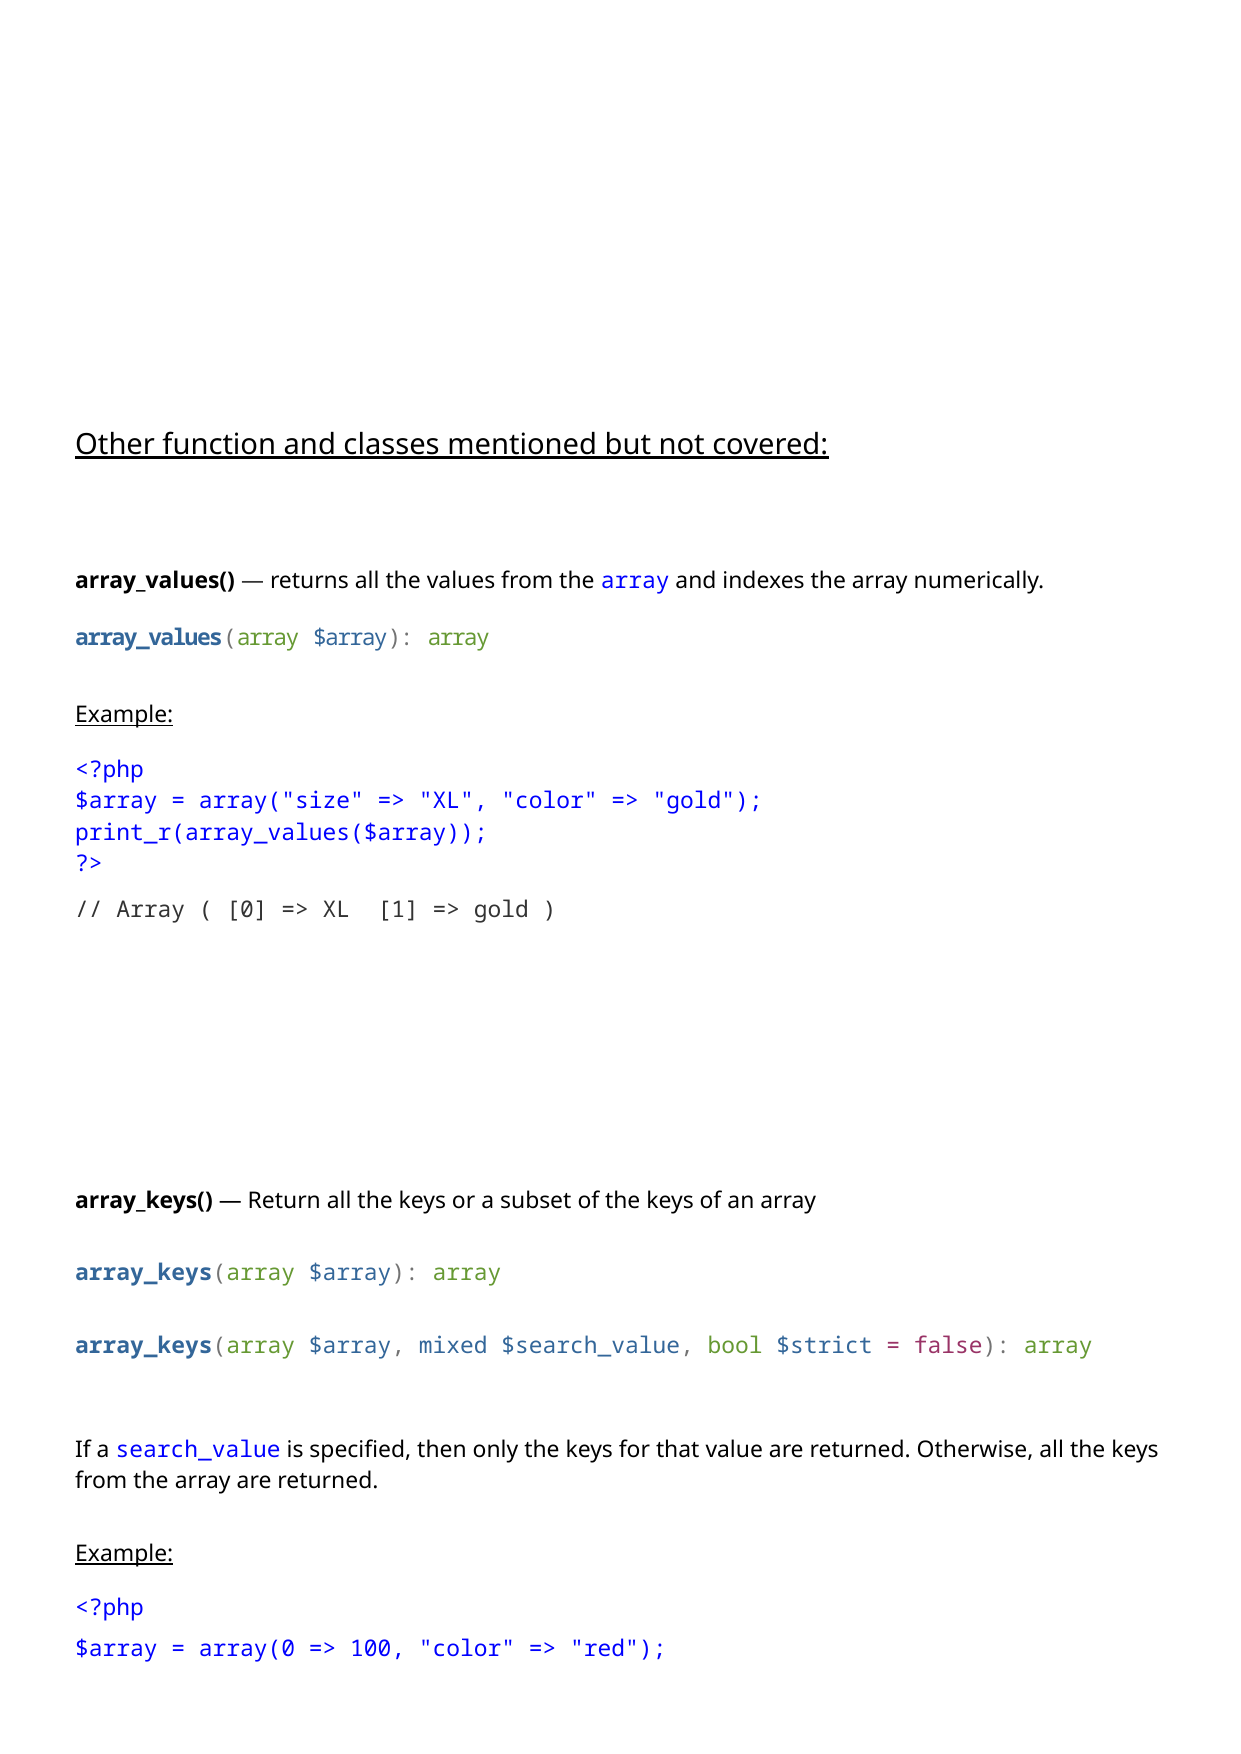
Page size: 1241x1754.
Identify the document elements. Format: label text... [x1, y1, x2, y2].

text array_keys() — Return all the keys or a subset of the keys of an array [75, 1183, 1166, 1215]
text array_values() — returns all the values from the array and indexes the array numerically. [75, 564, 1166, 595]
text Example: [75, 698, 1166, 729]
text array_keys(array $array, mixed $search_value, bool $strict = false): array [75, 1329, 1166, 1360]
text <?php $array = array("size" => "XL", "color" => "gold"); print_r(array_values($array)); ?> [75, 753, 1166, 878]
text Example: [75, 1536, 1166, 1568]
text If a search_value is specified, then only the keys for that value are returned. Otherwise, all the keys from the array are returned. [75, 1433, 1166, 1495]
text Other function and classes mentioned but not covered: [75, 423, 1166, 463]
text <?php [75, 1591, 1166, 1623]
text array_keys(array $array): array [75, 1256, 1166, 1287]
text // Array ( [0] => XL [1] => gold ) [75, 893, 1166, 924]
text $array = array(0 => 100, "color" => "red"); [75, 1632, 1166, 1663]
text array_values(array $array): array [75, 621, 1166, 652]
